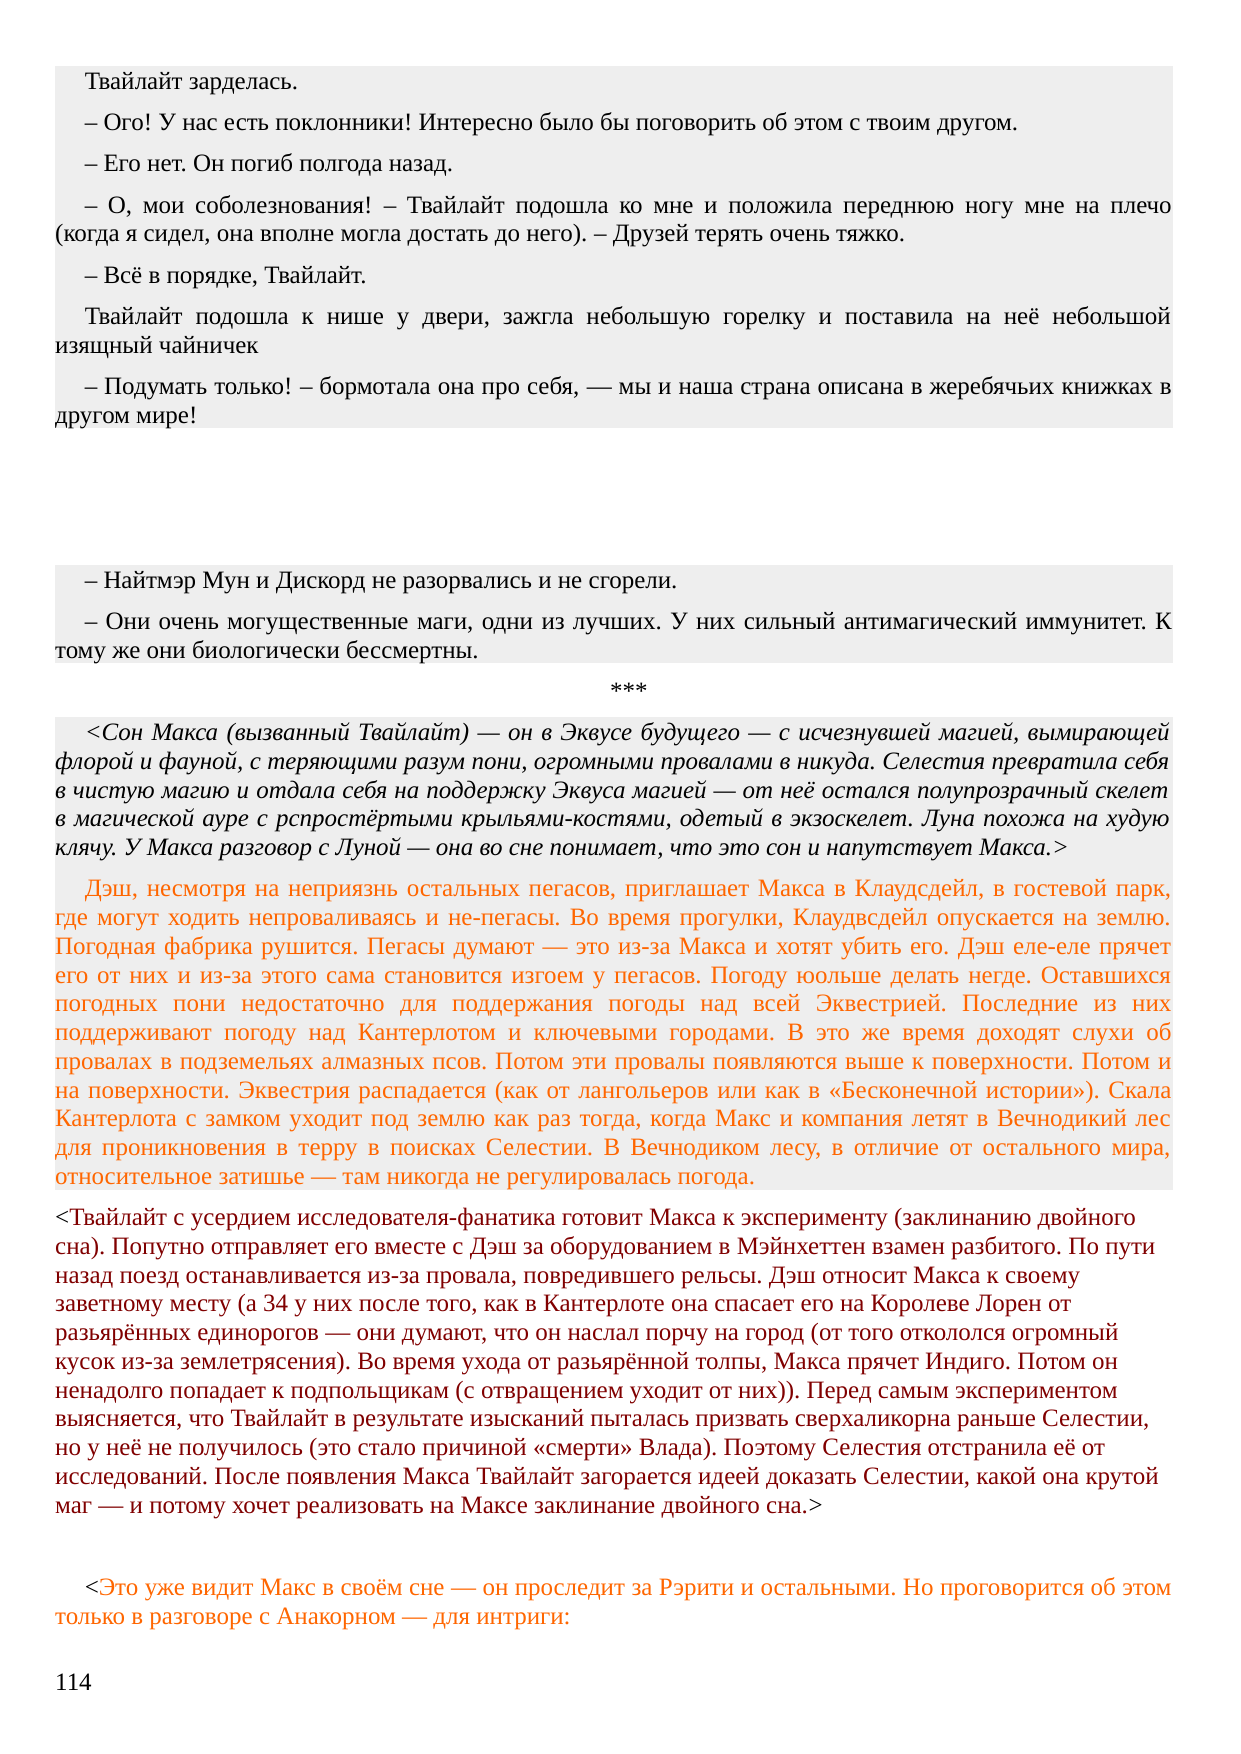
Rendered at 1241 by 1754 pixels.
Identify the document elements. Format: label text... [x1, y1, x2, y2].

text <Сон Макса (вызванный Твайлайт) — он в Эквусе будущего — с исчезнувшей магией, вымирающей флорой и фауной, с теряющими разум пони, огромными провалами в никуда. Селестия превратила себя в чистую магию и отдала себя на поддержку Эквуса магией — от неё остался полупрозрачный скелет в магической ауре с рспростёртыми крыльями-костями, одетый в экзоскелет. Луна похожа на худую клячу. У Макса разговор с Луной — она во сне понимает, что это сон и напутствует Макса.> [55, 717, 1173, 861]
text Дэш, несмотря на неприязнь остальных пегасов, приглашает Макса в Клаудсдейл, в гостевой парк, где могут ходить непроваливаясь и не-пегасы. Во время прогулки, Клаудвсдейл опускается на землю. Погодная фабрика рушится. Пегасы думают — это из-за Макса и хотят убить его. Дэш еле-еле прячет его от них и из-за этого сама становится изгоем у пегасов. Погоду юольше делать негде. Оставшихся погодных пони недостаточно для поддержания погоды над всей Эквестрией. Последние из них поддерживают погоду над Кантерлотом и ключевыми городами. В это же время доходят слухи об провалах в подземельях алмазных псов. Потом эти провалы появляются выше к поверхности. Потом и на поверхности. Эквестрия распадается (как от лангольеров или как в «Бесконечной истории»). Скала Кантерлота с замком уходит под землю как раз тогда, когда Макс и компания летят в Вечнодикий лес для проникновения в терру в поисках Селестии. В Вечнодиком лесу, в отличие от остального мира, относительное затишье — там никогда не регулировалась погода. [55, 873, 1173, 1190]
text – Они очень могущественные маги, одни из лучших. У них сильный антимагический иммунитет. К тому же они биологически бессмертны. [55, 606, 1173, 663]
text – Подумать только! – бормотала она про себя, — мы и наша страна описана в жеребячьих книжках в другом мире! [55, 371, 1173, 428]
text <Твайлайт с усердием исследователя-фанатика готовит Макса к эксперименту (заклинанию двойного сна). Попутно отправляет его вместе с Дэш за оборудованием в Мэйнхеттен взамен разбитого. По пути назад поезд останавливается из-за провала, повредившего рельсы. Дэш относит Макса к своему заветному месту (а 34 у них после того, как в Кантерлоте она спасает его на Королеве Лорен от разьярённых единорогов — они думают, что он наслал порчу на город (от того откололся огромный кусок из-за землетрясения). Во время ухода от разьярённой толпы, Макса прячет Индиго. Потом он ненадолго попадает к подпольщикам (с отвращением уходит от них)). Перед самым экспериментом выясняется, что Твайлайт в результате изысканий пыталась призвать сверхаликорна раньше Селестии, но у неё не получилось (это стало причиной «смерти» Влада). Поэтому Селестия отстранила её от исследований. После появления Макса Твайлайт загорается идеей доказать Селестии, какой она крутой маг — и потому хочет реализовать на Максе заклинание двойного сна.> [55, 1202, 1173, 1518]
text – Ого! У нас есть поклонники! Интересно было бы поговорить об этом с твоим другом. [55, 107, 1173, 136]
text Твайлайт зарделась. [55, 66, 1173, 95]
text <Это уже видит Макс в своём сне — он проследит за Рэрити и остальными. Но проговорится об этом только в разговоре с Анакорном — для интриги: [55, 1572, 1173, 1630]
text – О, мои соболезнования! – Твайлайт подошла ко мне и положила переднюю ногу мне на плечо (когда я сидел, она вполне могла достать до него). – Друзей терять очень тяжко. [55, 190, 1173, 247]
text *** [55, 676, 1173, 705]
text – Всё в порядке, Твайлайт. [55, 260, 1173, 288]
text Твайлайт подошла к нише у двери, зажгла небольшую горелку и поставила на неё небольшой изящный чайничек [55, 301, 1173, 358]
text – Найтмэр Мун и Дискорд не разорвались и не сгорели. [55, 565, 1173, 593]
text – Его нет. Он погиб полгода назад. [55, 148, 1173, 177]
